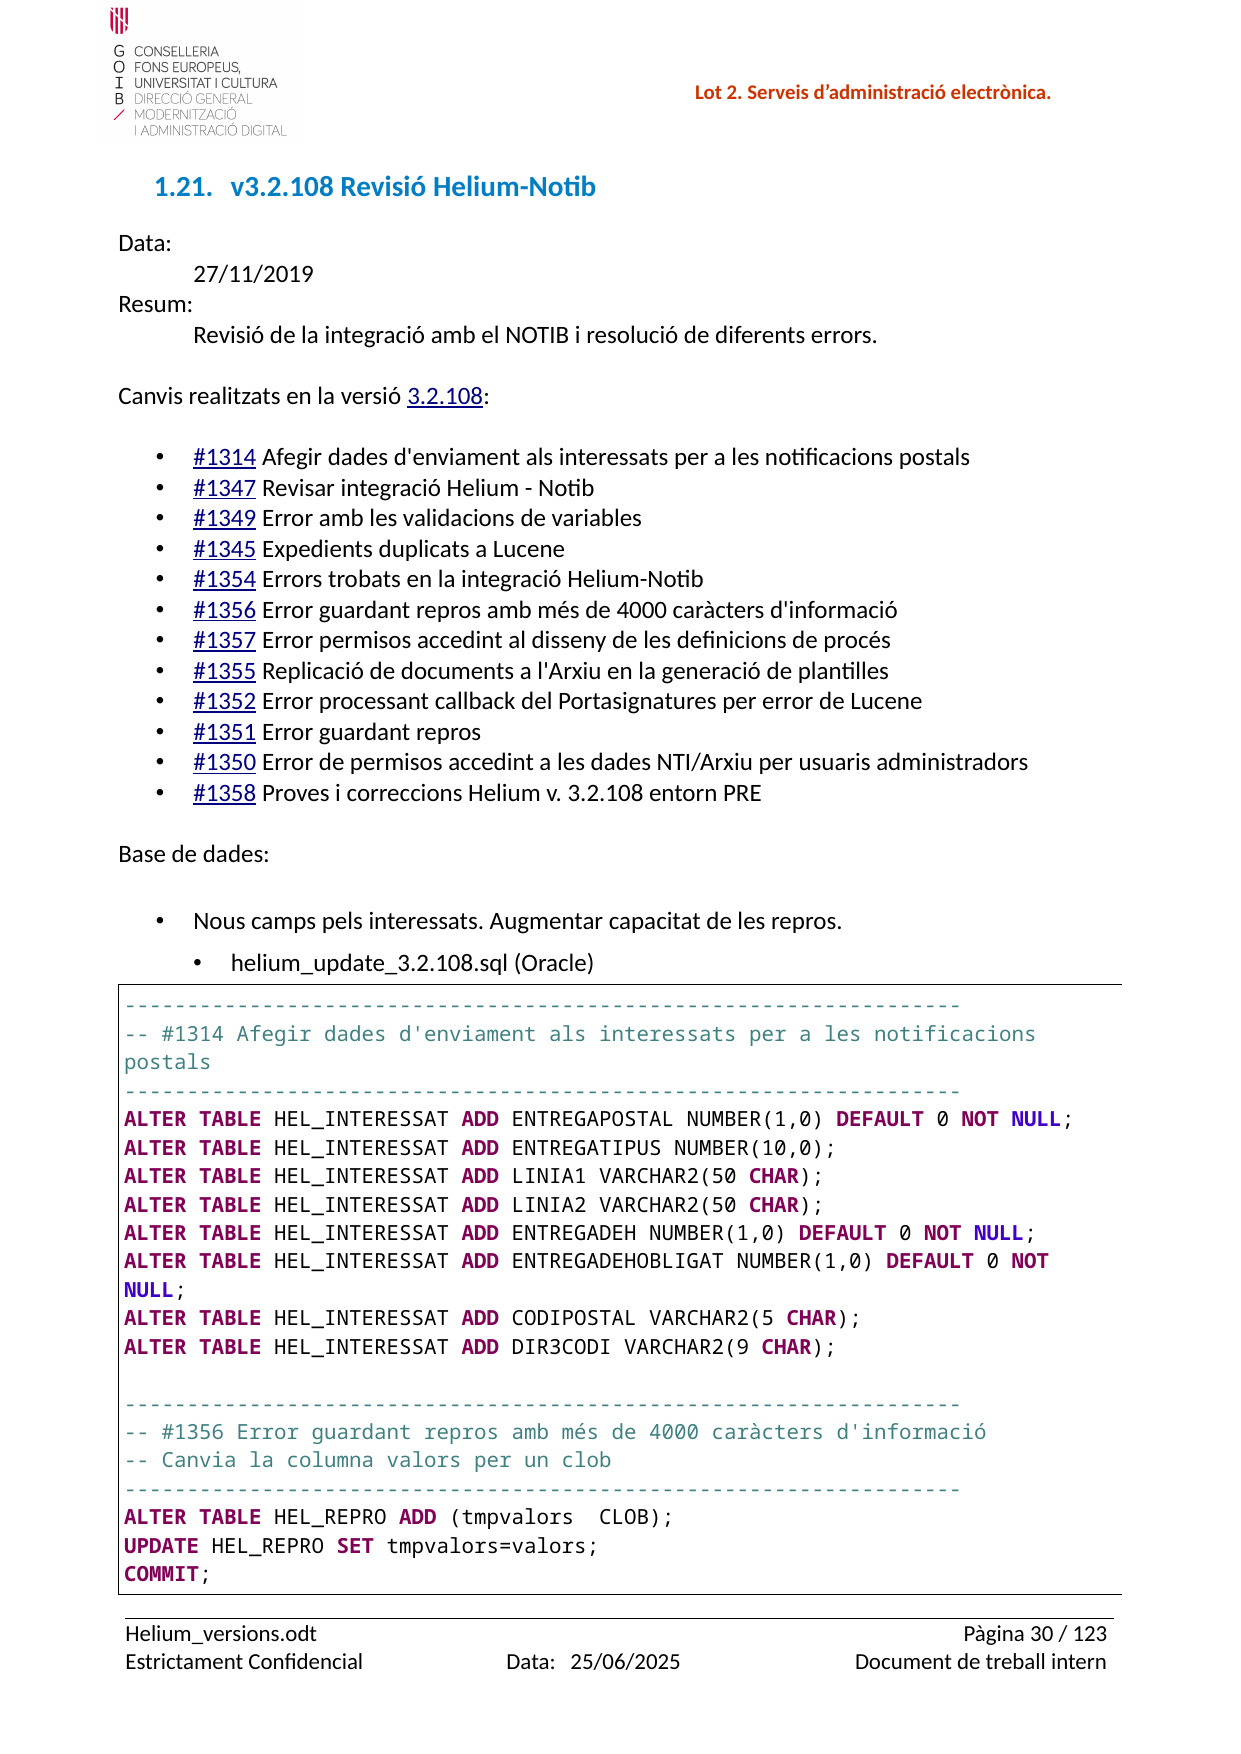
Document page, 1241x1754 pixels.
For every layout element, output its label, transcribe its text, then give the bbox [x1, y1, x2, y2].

list #1357 Error permisos accedint al disseny de les definicions de procés [156, 624, 1122, 655]
list #1356 Error guardant repros amb més de 4000 caràcters d'informació [156, 594, 1122, 624]
list #1352 Error processant callback del Portasignatures per error de Lucene [156, 685, 1122, 716]
list #1355 Replicació de documents a l'Arxiu en la generació de plantilles [156, 655, 1122, 685]
subtitle v3.2.108 Revisió Helium-Notib [153, 168, 1122, 204]
text Base de dades: [118, 838, 1122, 868]
list #1347 Revisar integració Helium - Notib [156, 472, 1122, 502]
list #1350 Error de permisos accedint a les dades NTI/Arxiu per usuaris administradors [156, 746, 1122, 777]
list #1314 Afegir dades d'enviament als interessats per a les notificacions postals [156, 441, 1122, 472]
text Revisió de la integració amb el NOTIB i resolució de diferents errors. [118, 319, 1122, 350]
list #1349 Error amb les validacions de variables [156, 502, 1122, 533]
list #1351 Error guardant repros [156, 716, 1122, 746]
text 27/11/2019 [118, 258, 1122, 289]
text Canvis realitzats en la versió 3.2.108: [118, 380, 1122, 411]
list #1345 Expedients duplicats a Lucene [156, 533, 1122, 563]
table_header ------------------------------------------------------------------- -- #1314 Afegir dades d'enviament als interessats per a les notificacions postals ------------------------------------------------------------------- ALTER TABLE HEL_INTERESSAT ADD ENTREGAPOSTAL NUMBER(1,0) DEFAULT 0 NOT NULL; ALTER TABLE HEL_INTERESSAT ADD ENTREGATIPUS NUMBER(10,0); ALTER TABLE HEL_INTERESSAT ADD LINIA1 VARCHAR2(50 CHAR); ALTER TABLE HEL_INTERESSAT ADD LINIA2 VARCHAR2(50 CHAR); ALTER TABLE HEL_INTERESSAT ADD ENTREGADEH NUMBER(1,0) DEFAULT 0 NOT NULL; ALTER TABLE HEL_INTERESSAT ADD ENTREGADEHOBLIGAT NUMBER(1,0) DEFAULT 0 NOT NULL; ALTER TABLE HEL_INTERESSAT ADD CODIPOSTAL VARCHAR2(5 CHAR); ALTER TABLE HEL_INTERESSAT ADD DIR3CODI VARCHAR2(9 CHAR); ------------------------------------------------------------------- -- #1356 Error guardant repros amb més de 4000 caràcters d'informació -- Canvia la columna valors per un clob ------------------------------------------------------------------- ALTER TABLE HEL_REPRO ADD (tmpvalors CLOB); UPDATE HEL_REPRO SET tmpvalors=valors; COMMIT; [119, 985, 1122, 1593]
picture [100, 0, 297, 144]
list helium_update_3.2.108.sql (Oracle) [193, 947, 1122, 978]
text Resum: [118, 289, 1122, 319]
list #1354 Errors trobats en la integració Helium-Notib [156, 563, 1122, 594]
text Data: [118, 228, 1122, 258]
list #1358 Proves i correccions Helium v. 3.2.108 entorn PRE [156, 777, 1122, 807]
list Nous camps pels interessats. Augmentar capacitat de les repros. [156, 905, 1122, 936]
